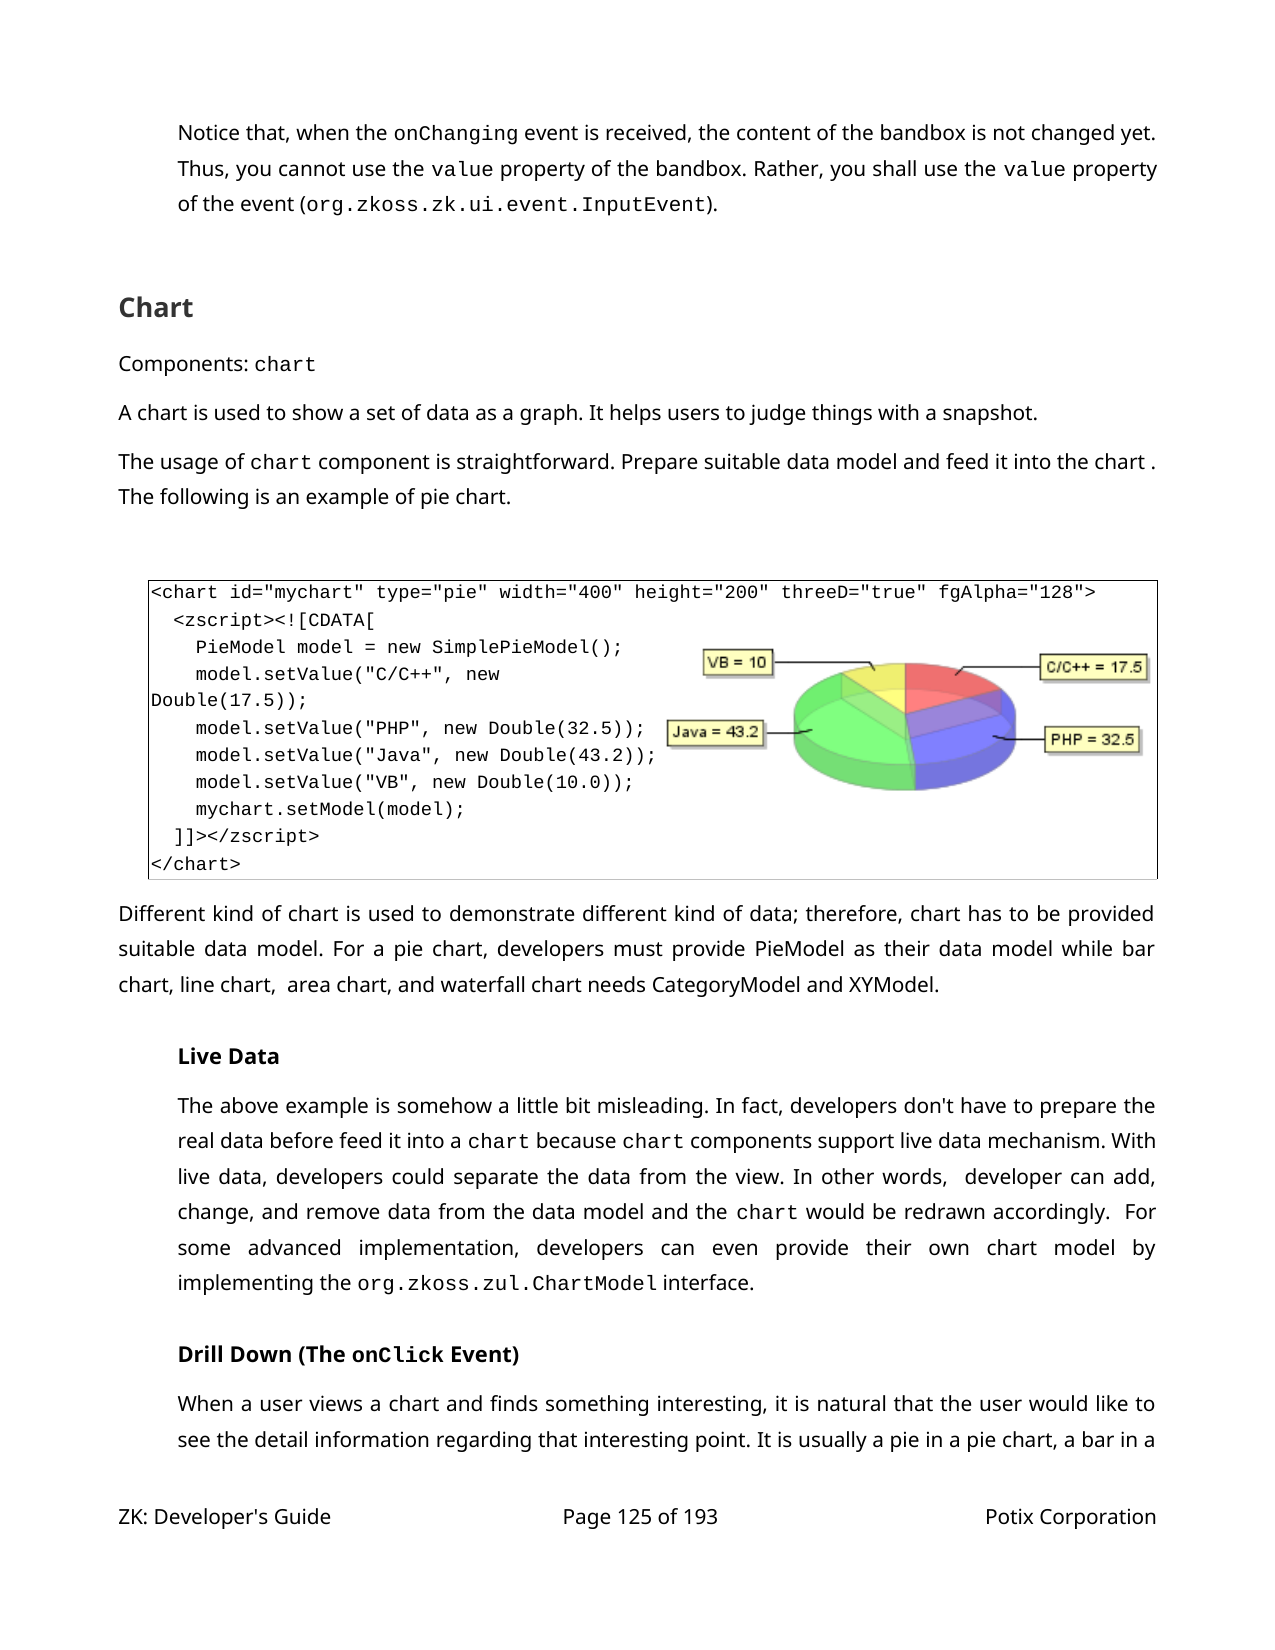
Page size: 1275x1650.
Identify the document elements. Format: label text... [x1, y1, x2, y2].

text The usage of chart component is straightforward. Prepare suitable data model and feed it into the chart . The following is an example of pie chart. [118, 447, 1157, 511]
text <chart id="mychart" type="pie" width="400" height="200" threeD="true" fgAlpha="128"> [149, 581, 1157, 604]
text model.setValue("PHP", new Double(32.5)); [149, 716, 664, 740]
text model.setValue("Java", new Double(43.2)); [149, 743, 664, 767]
text A chart is used to show a set of data as a graph. It helps users to judge things with a snapshot. [118, 398, 1157, 426]
text The above example is somehow a little bit misleading. In fact, developers don't have to prepare the real data before feed it into a chart because chart components support live data mechanism. With live data, developers could separate the data from the view. In other words, developer can add, change, and remove data from the data model and the chart would be redrawn accordingly. For some advanced implementation, developers can even provide their own chart model by implementing the org.zkoss.zul.ChartModel interface. [177, 1091, 1157, 1296]
text Notice that, when the onChanging event is received, the content of the bandbox is not changed yet. Thus, you cannot use the value property of the bandbox. Rather, you shall use the value property of the event (org.zkoss.zk.ui.event.InputEvent). [177, 118, 1157, 218]
text Components: chart [118, 349, 1157, 377]
text model.setValue("C/C++", new Double(17.5)); [149, 662, 664, 713]
text model.setValue("VB", new Double(10.0)); [149, 770, 664, 794]
text Different kind of chart is used to demonstrate different kind of data; therefore, chart has to be provided suitable data model. For a pie chart, developers must provide PieModel as their data model while bar chart, line chart, area chart, and waterfall chart needs CategoryModel and XYModel. [118, 899, 1157, 998]
text mychart.setModel(model); [149, 797, 1157, 821]
picture [664, 647, 1151, 794]
text </chart> [149, 851, 1157, 879]
text PieModel model = new SimplePieModel(); [149, 634, 1157, 659]
subtitle Drill Down (The onClick Event) [177, 1339, 1157, 1369]
text ]]></zscript> [149, 824, 1157, 848]
subtitle Chart [118, 288, 1157, 325]
text When a user views a chart and finds something interesting, it is natural that the user would like to see the detail information regarding that interesting point. It is usually a pie in a pie chart, a bar in a [177, 1389, 1157, 1453]
subtitle Live Data [177, 1041, 1157, 1071]
text <zscript><![CDATA[ [149, 607, 1157, 632]
